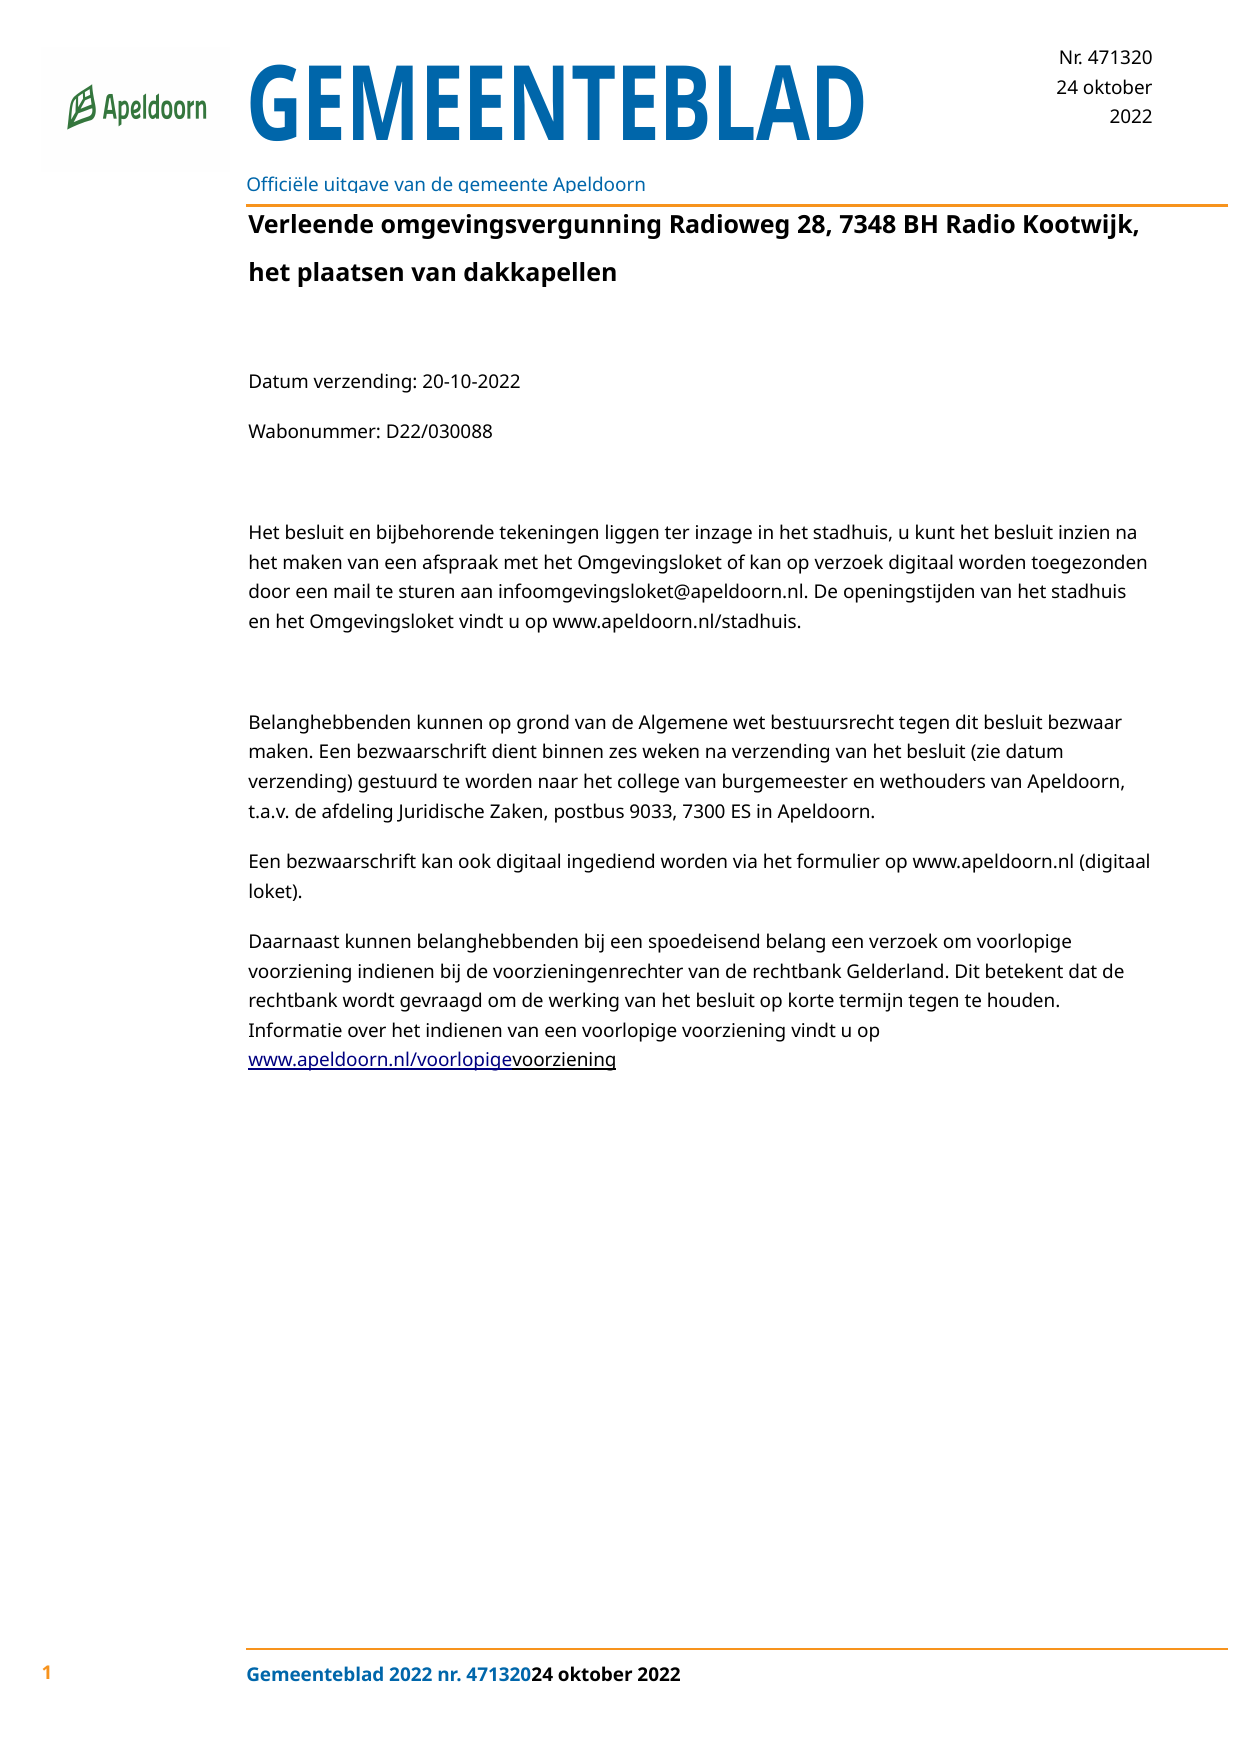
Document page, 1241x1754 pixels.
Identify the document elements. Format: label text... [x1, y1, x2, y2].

text Belanghebbenden kunnen op grond van de Algemene wet bestuursrecht tegen dit besluit bezwaar maken. Een bezwaarschrift dient binnen zes weken na verzending van het besluit (zie datum verzending) gestuurd te worden naar het college van burgemeester en wethouders van Apeldoorn, t.a.v. de afdeling Juridische Zaken, postbus 9033, 7300 ES in Apeldoorn. [248, 709, 1152, 824]
text Het besluit en bijbehorende tekeningen liggen ter inzage in het stadhuis, u kunt het besluit inzien na het maken van een afspraak met het Omgevingsloket of kan op verzoek digitaal worden toegezonden door een mail te sturen aan infoomgevingsloket@apeldoorn.nl. De openingstijden van het stadhuis en het Omgevingsloket vindt u op www.apeldoorn.nl/stadhuis. [248, 519, 1152, 634]
text Wabonummer: D22/030088 [248, 419, 1152, 444]
text Datum verzending: 20-10-2022 [248, 368, 1152, 394]
text Daarnaast kunnen belanghebbenden bij een spoedeisend belang een verzoek om voorlopige voorziening indienen bij de voorzieningenrechter van de rechtbank Gelderland. Dit betekent dat de rechtbank wordt gevraagd om de werking van het besluit op korte termijn tegen te houden. Informatie over het indienen van een voorlopige voorziening vindt u op www.apeldoorn.nl/voorlopigevoorziening [248, 928, 1152, 1072]
picture [41, 47, 231, 172]
text Verleende omgevingsvergunning Radioweg 28, 7348 BH Radio Kootwijk, het plaatsen van dakkapellen [248, 207, 1152, 288]
text Een bezwaarschrift kan ook digitaal ingediend worden via het formulier op www.apeldoorn.nl (digitaal loket). [248, 848, 1152, 904]
